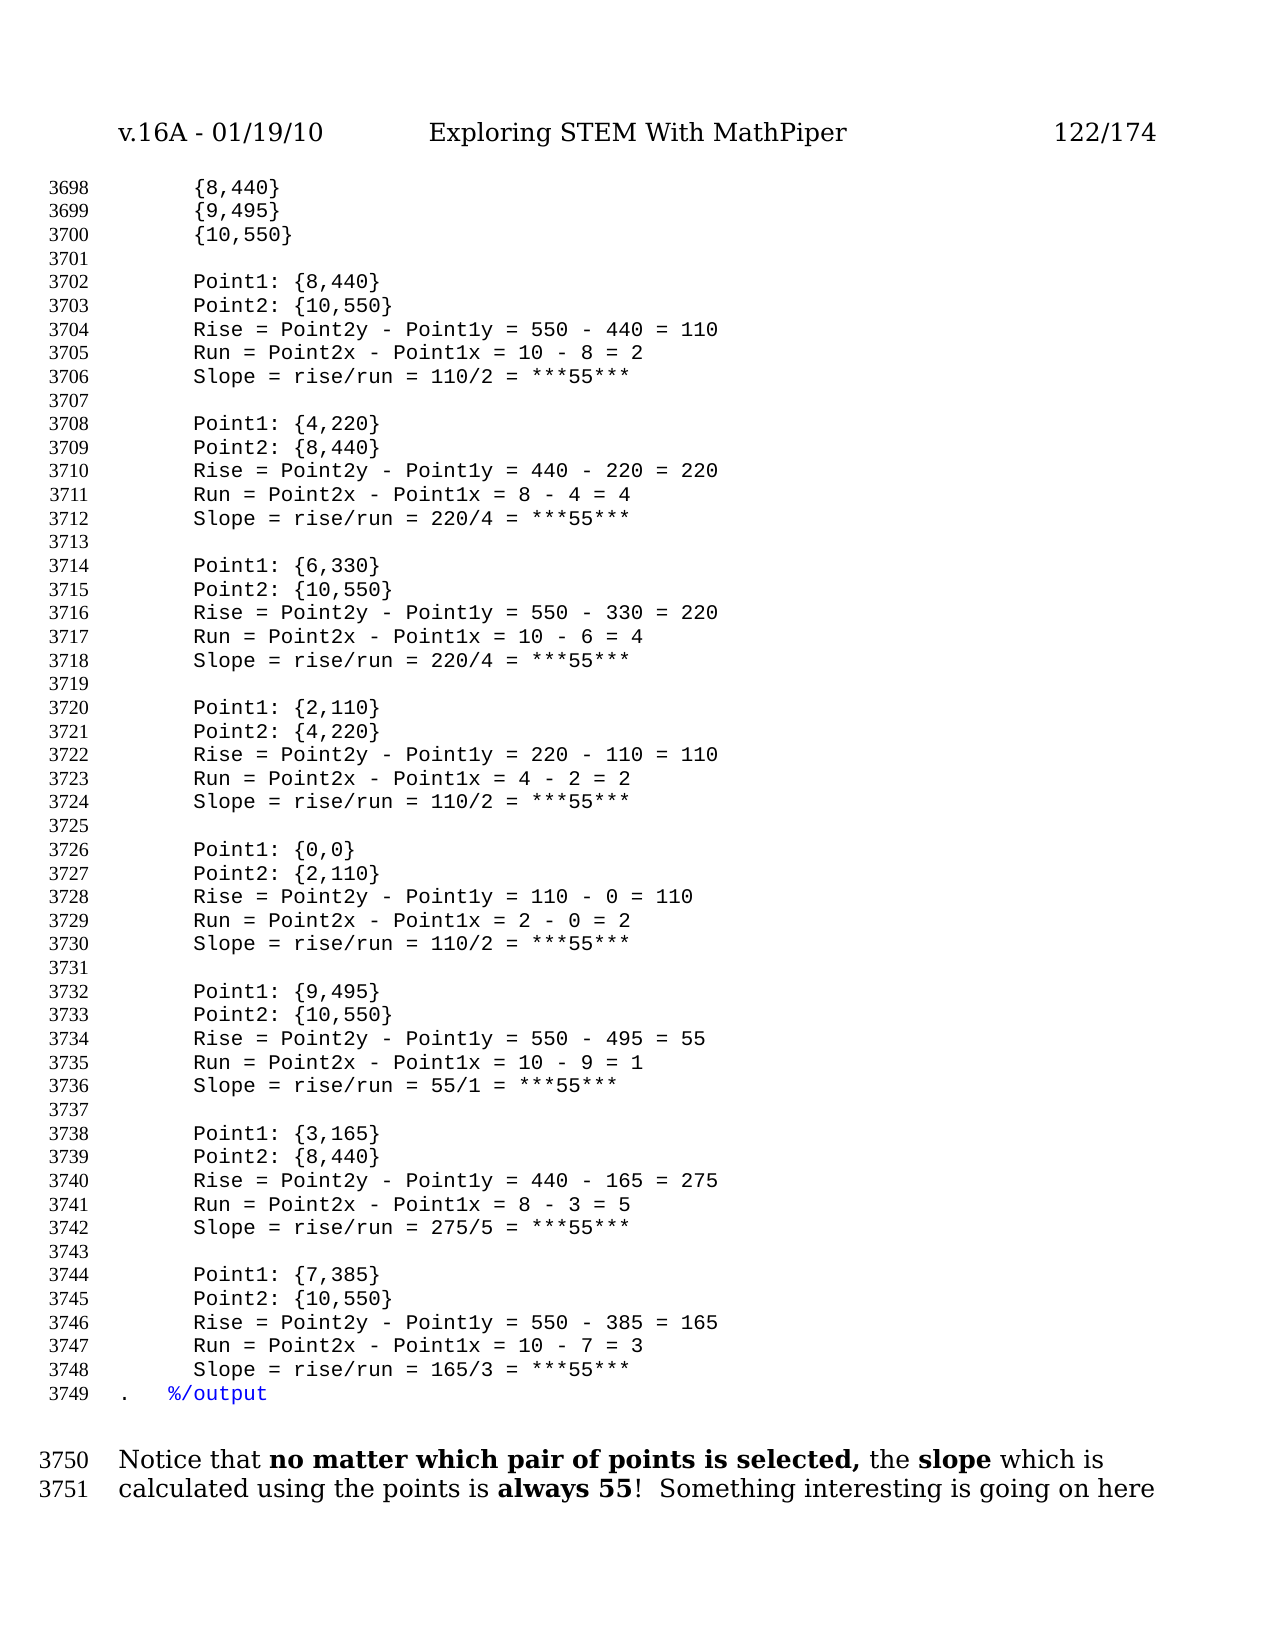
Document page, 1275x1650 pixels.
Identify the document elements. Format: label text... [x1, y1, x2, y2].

text Point1: {8,440} [118, 271, 1157, 295]
text Point2: {10,550} [118, 1004, 1157, 1028]
text . %/output [118, 1383, 1157, 1406]
text Point1: {4,220} [118, 413, 1157, 437]
text Run = Point2x - Point1x = 8 - 4 = 4 [118, 484, 1157, 508]
text Run = Point2x - Point1x = 10 - 7 = 3 [118, 1335, 1157, 1359]
text Point2: {10,550} [118, 1288, 1157, 1312]
text Rise = Point2y - Point1y = 440 - 220 = 220 [118, 461, 1157, 484]
text {10,550} [118, 224, 1157, 248]
text Point2: {8,440} [118, 437, 1157, 461]
text Point2: {10,550} [118, 295, 1157, 319]
text Point1: {6,330} [118, 555, 1157, 579]
text Rise = Point2y - Point1y = 550 - 495 = 55 [118, 1028, 1157, 1052]
text Slope = rise/run = 110/2 = ***55*** [118, 366, 1157, 389]
text Run = Point2x - Point1x = 10 - 8 = 2 [118, 342, 1157, 366]
text Rise = Point2y - Point1y = 550 - 330 = 220 [118, 602, 1157, 626]
text Slope = rise/run = 220/4 = ***55*** [118, 508, 1157, 531]
text Point1: {3,165} [118, 1123, 1157, 1146]
text Point2: {2,110} [118, 862, 1157, 886]
text Slope = rise/run = 275/5 = ***55*** [118, 1217, 1157, 1241]
text Slope = rise/run = 165/3 = ***55*** [118, 1359, 1157, 1383]
text Run = Point2x - Point1x = 4 - 2 = 2 [118, 768, 1157, 792]
text {9,495} [118, 200, 1157, 224]
text Rise = Point2y - Point1y = 110 - 0 = 110 [118, 886, 1157, 910]
text Rise = Point2y - Point1y = 220 - 110 = 110 [118, 744, 1157, 768]
text Rise = Point2y - Point1y = 550 - 385 = 165 [118, 1312, 1157, 1335]
text Point2: {8,440} [118, 1146, 1157, 1170]
text Slope = rise/run = 110/2 = ***55*** [118, 792, 1157, 815]
text Point1: {9,495} [118, 981, 1157, 1004]
text Slope = rise/run = 220/4 = ***55*** [118, 650, 1157, 673]
text Rise = Point2y - Point1y = 440 - 165 = 275 [118, 1170, 1157, 1193]
text Point1: {0,0} [118, 839, 1157, 862]
text Point2: {10,550} [118, 579, 1157, 602]
text Point1: {2,110} [118, 697, 1157, 721]
text {8,440} [118, 177, 1157, 200]
text Run = Point2x - Point1x = 8 - 3 = 5 [118, 1193, 1157, 1217]
text Slope = rise/run = 55/1 = ***55*** [118, 1075, 1157, 1099]
text Run = Point2x - Point1x = 10 - 9 = 1 [118, 1052, 1157, 1075]
text Run = Point2x - Point1x = 10 - 6 = 4 [118, 626, 1157, 650]
text Point2: {4,220} [118, 721, 1157, 744]
text Slope = rise/run = 110/2 = ***55*** [118, 933, 1157, 957]
text Rise = Point2y - Point1y = 550 - 440 = 110 [118, 319, 1157, 342]
text Point1: {7,385} [118, 1264, 1157, 1288]
text Run = Point2x - Point1x = 2 - 0 = 2 [118, 910, 1157, 933]
text Notice that no matter which pair of points is selected, the slope which is calculated using the points is always 55! Something interesting is going on here [118, 1445, 1157, 1503]
